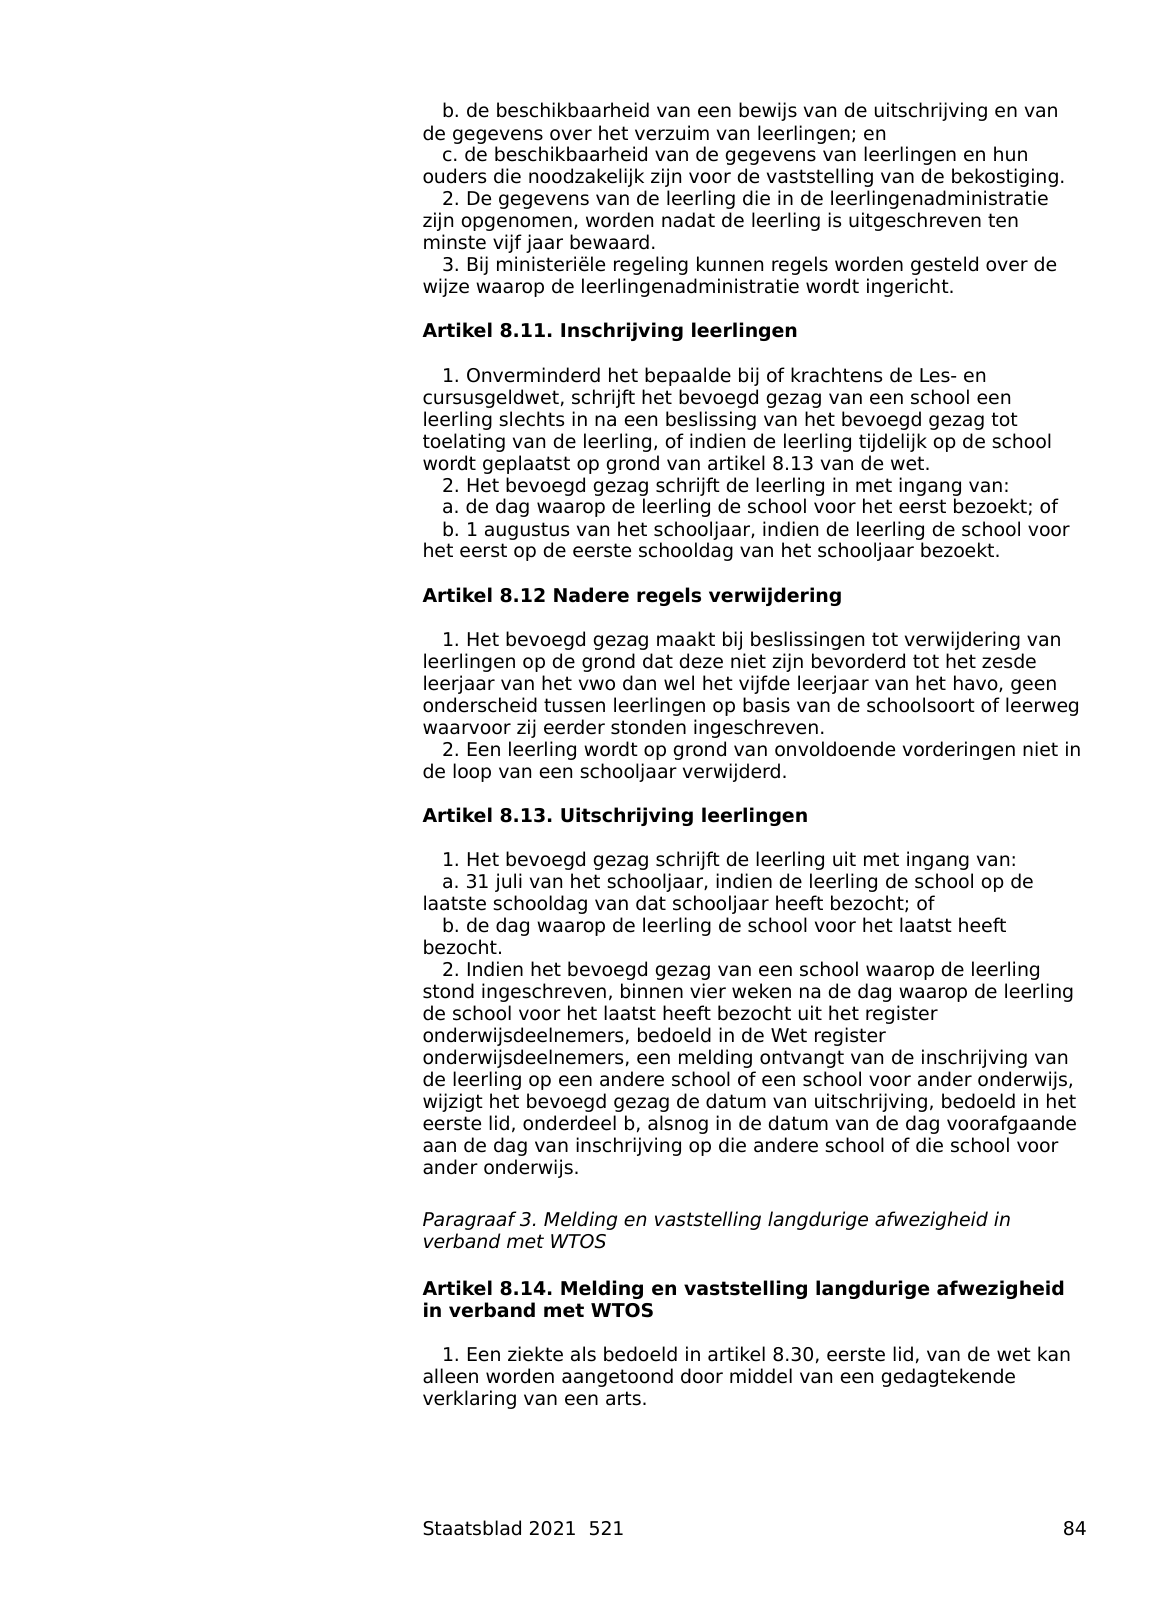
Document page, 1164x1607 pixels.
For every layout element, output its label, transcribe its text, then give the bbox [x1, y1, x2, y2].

text 2. De gegevens van de leerling die in de leerlingenadministratie zijn opgenomen, worden nadat de leerling is uitgeschreven ten minste vijf jaar bewaard. [422, 188, 1087, 254]
text 2. Het bevoegd gezag schrijft de leerling in met ingang van: [422, 474, 1087, 496]
subtitle Artikel 8.14. Melding en vaststelling langdurige afwezigheid in verband met WTOS [422, 1278, 1087, 1322]
text c. de beschikbaarheid van de gegevens van leerlingen en hun ouders die noodzakelijk zijn voor de vaststelling van de bekostiging. [422, 144, 1087, 188]
subtitle Artikel 8.11. Inschrijving leerlingen [422, 320, 1087, 342]
text 2. Indien het bevoegd gezag van een school waarop de leerling stond ingeschreven, binnen vier weken na de dag waarop de leerling de school voor het laatst heeft bezocht uit het register onderwijsdeelnemers, bedoeld in de Wet register onderwijsdeelnemers, een melding ontvangt van de inschrijving van de leerling op een andere school of een school voor ander onderwijs, wijzigt het bevoegd gezag de datum van uitschrijving, bedoeld in het eerste lid, onderdeel b, alsnog in de datum van de dag voorafgaande aan de dag van inschrijving op die andere school of die school voor ander onderwijs. [422, 959, 1087, 1179]
text a. 31 juli van het schooljaar, indien de leerling de school op de laatste schooldag van dat schooljaar heeft bezocht; of [422, 871, 1087, 915]
subtitle Artikel 8.13. Uitschrijving leerlingen [422, 805, 1087, 827]
text 2. Een leerling wordt op grond van onvoldoende vorderingen niet in de loop van een schooljaar verwijderd. [422, 739, 1087, 783]
subtitle Paragraaf 3. Melding en vaststelling langdurige afwezigheid in verband met WTOS [422, 1209, 1087, 1253]
subtitle Artikel 8.12 Nadere regels verwijdering [422, 584, 1087, 607]
text b. de dag waarop de leerling de school voor het laatst heeft bezocht. [422, 915, 1087, 959]
text 1. Het bevoegd gezag schrijft de leerling uit met ingang van: [422, 849, 1087, 871]
text 1. Het bevoegd gezag maakt bij beslissingen tot verwijdering van leerlingen op de grond dat deze niet zijn bevorderd tot het zesde leerjaar van het vwo dan wel het vijfde leerjaar van het havo, geen onderscheid tussen leerlingen op basis van de schoolsoort of leerweg waarvoor zij eerder stonden ingeschreven. [422, 629, 1087, 739]
text 1. Onverminderd het bepaalde bij of krachtens de Les- en cursusgeldwet, schrijft het bevoegd gezag van een school een leerling slechts in na een beslissing van het bevoegd gezag tot toelating van de leerling, of indien de leerling tijdelijk op de school wordt geplaatst op grond van artikel 8.13 van de wet. [422, 364, 1087, 474]
text b. de beschikbaarheid van een bewijs van de uitschrijving en van de gegevens over het verzuim van leerlingen; en [422, 100, 1087, 144]
text b. 1 augustus van het schooljaar, indien de leerling de school voor het eerst op de eerste schooldag van het schooljaar bezoekt. [422, 518, 1087, 562]
text a. de dag waarop de leerling de school voor het eerst bezoekt; of [422, 496, 1087, 518]
text 1. Een ziekte als bedoeld in artikel 8.30, eerste lid, van de wet kan alleen worden aangetoond door middel van een gedagtekende verklaring van een arts. [422, 1344, 1087, 1410]
text 3. Bij ministeriële regeling kunnen regels worden gesteld over de wijze waarop de leerlingenadministratie wordt ingericht. [422, 254, 1087, 298]
